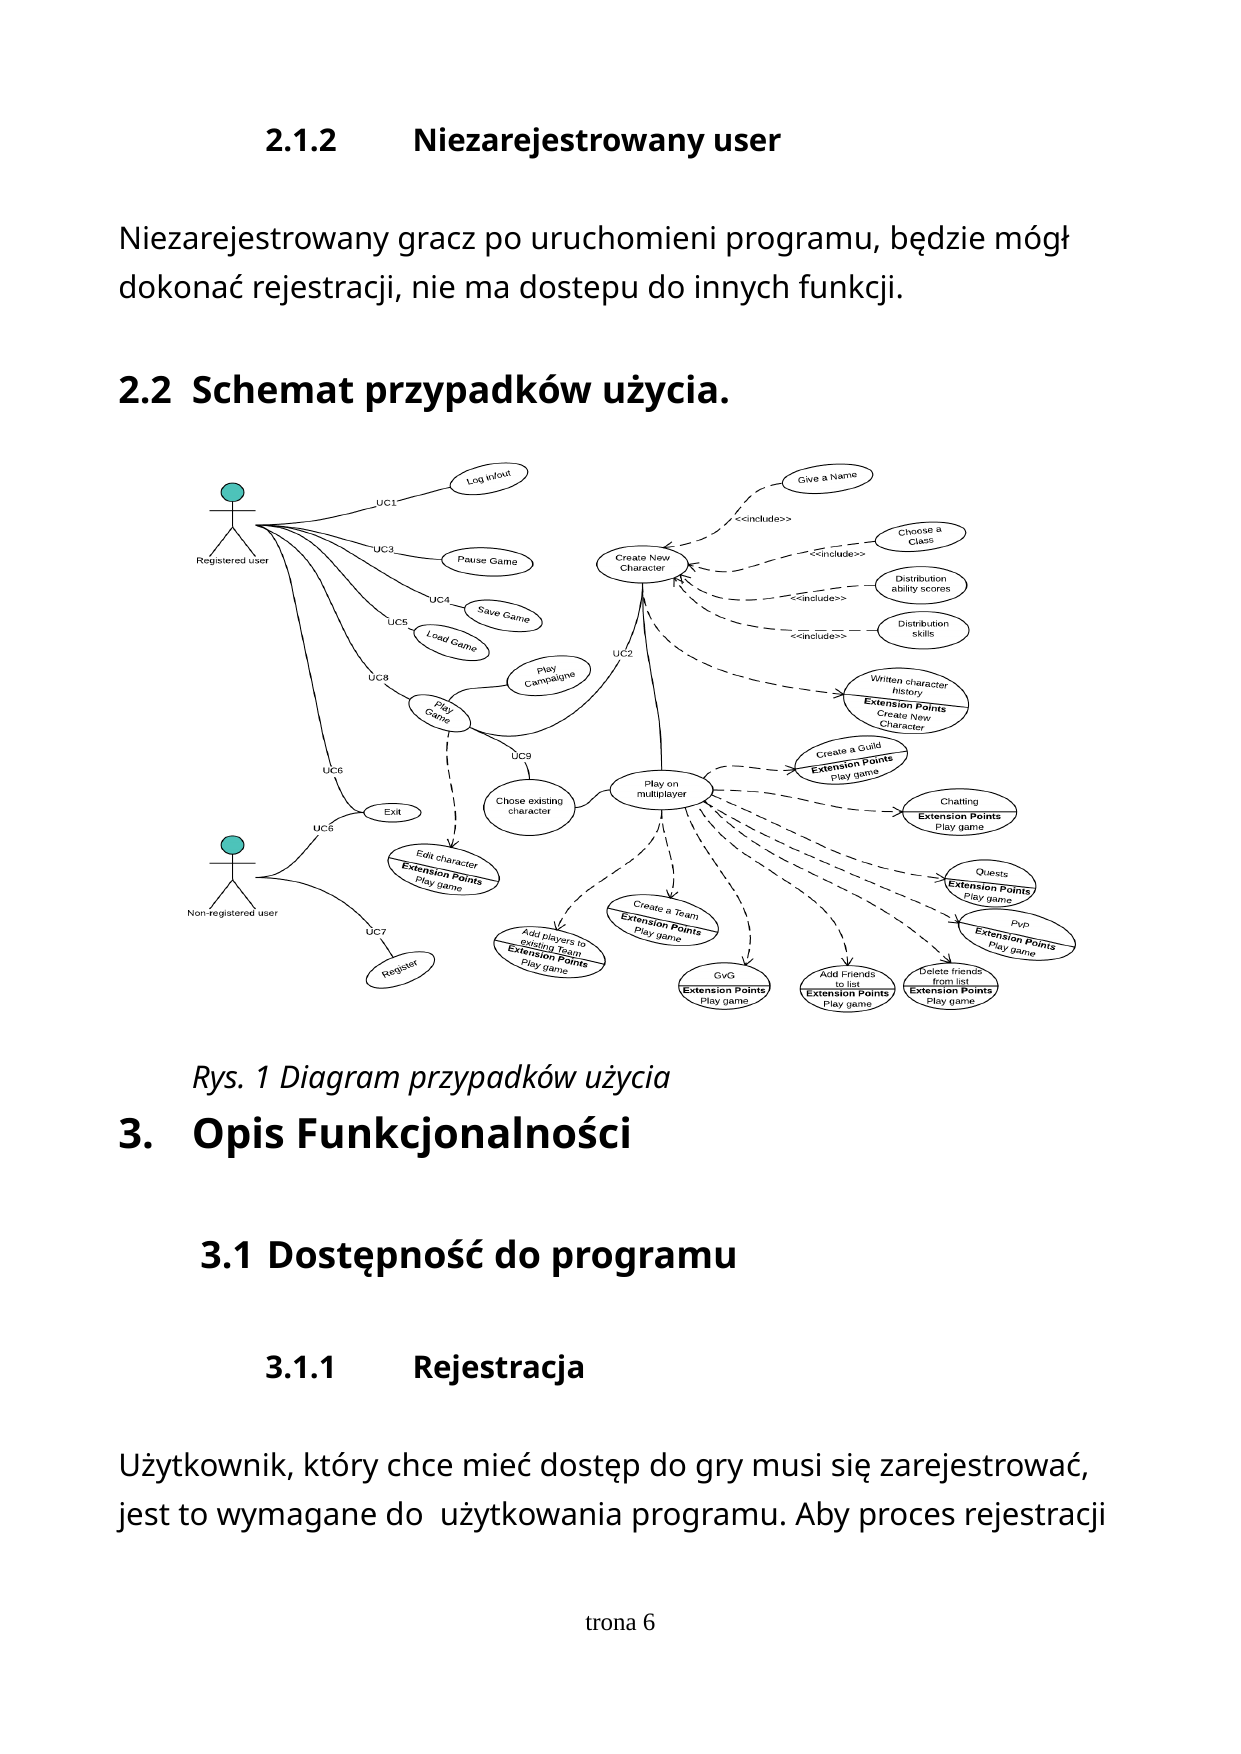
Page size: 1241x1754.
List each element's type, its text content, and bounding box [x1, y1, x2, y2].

text 3.1 Dostępność do programu [118, 1228, 1122, 1279]
text 2.2 Schemat przypadków użycia. [118, 363, 1122, 414]
text 3.1.1 Rejestracja [118, 1345, 1122, 1388]
text 2.1.2 Niezarejestrowany user [118, 118, 1122, 161]
text Rys. 1 Diagram przypadków użycia [118, 1049, 1122, 1098]
text Użytkownik, który chce mieć dostęp do gry musi się zarejestrować, jest to wymagane do użytkowania programu. Aby proces rejestracji [118, 1443, 1122, 1535]
text Niezarejestrowany gracz po uruchomieni programu, będzie mógł dokonać rejestracji, nie ma dostepu do innych funkcji. [118, 167, 1122, 308]
text 3. Opis Funkcjonalności [118, 1104, 1122, 1161]
picture [118, 418, 1123, 1049]
